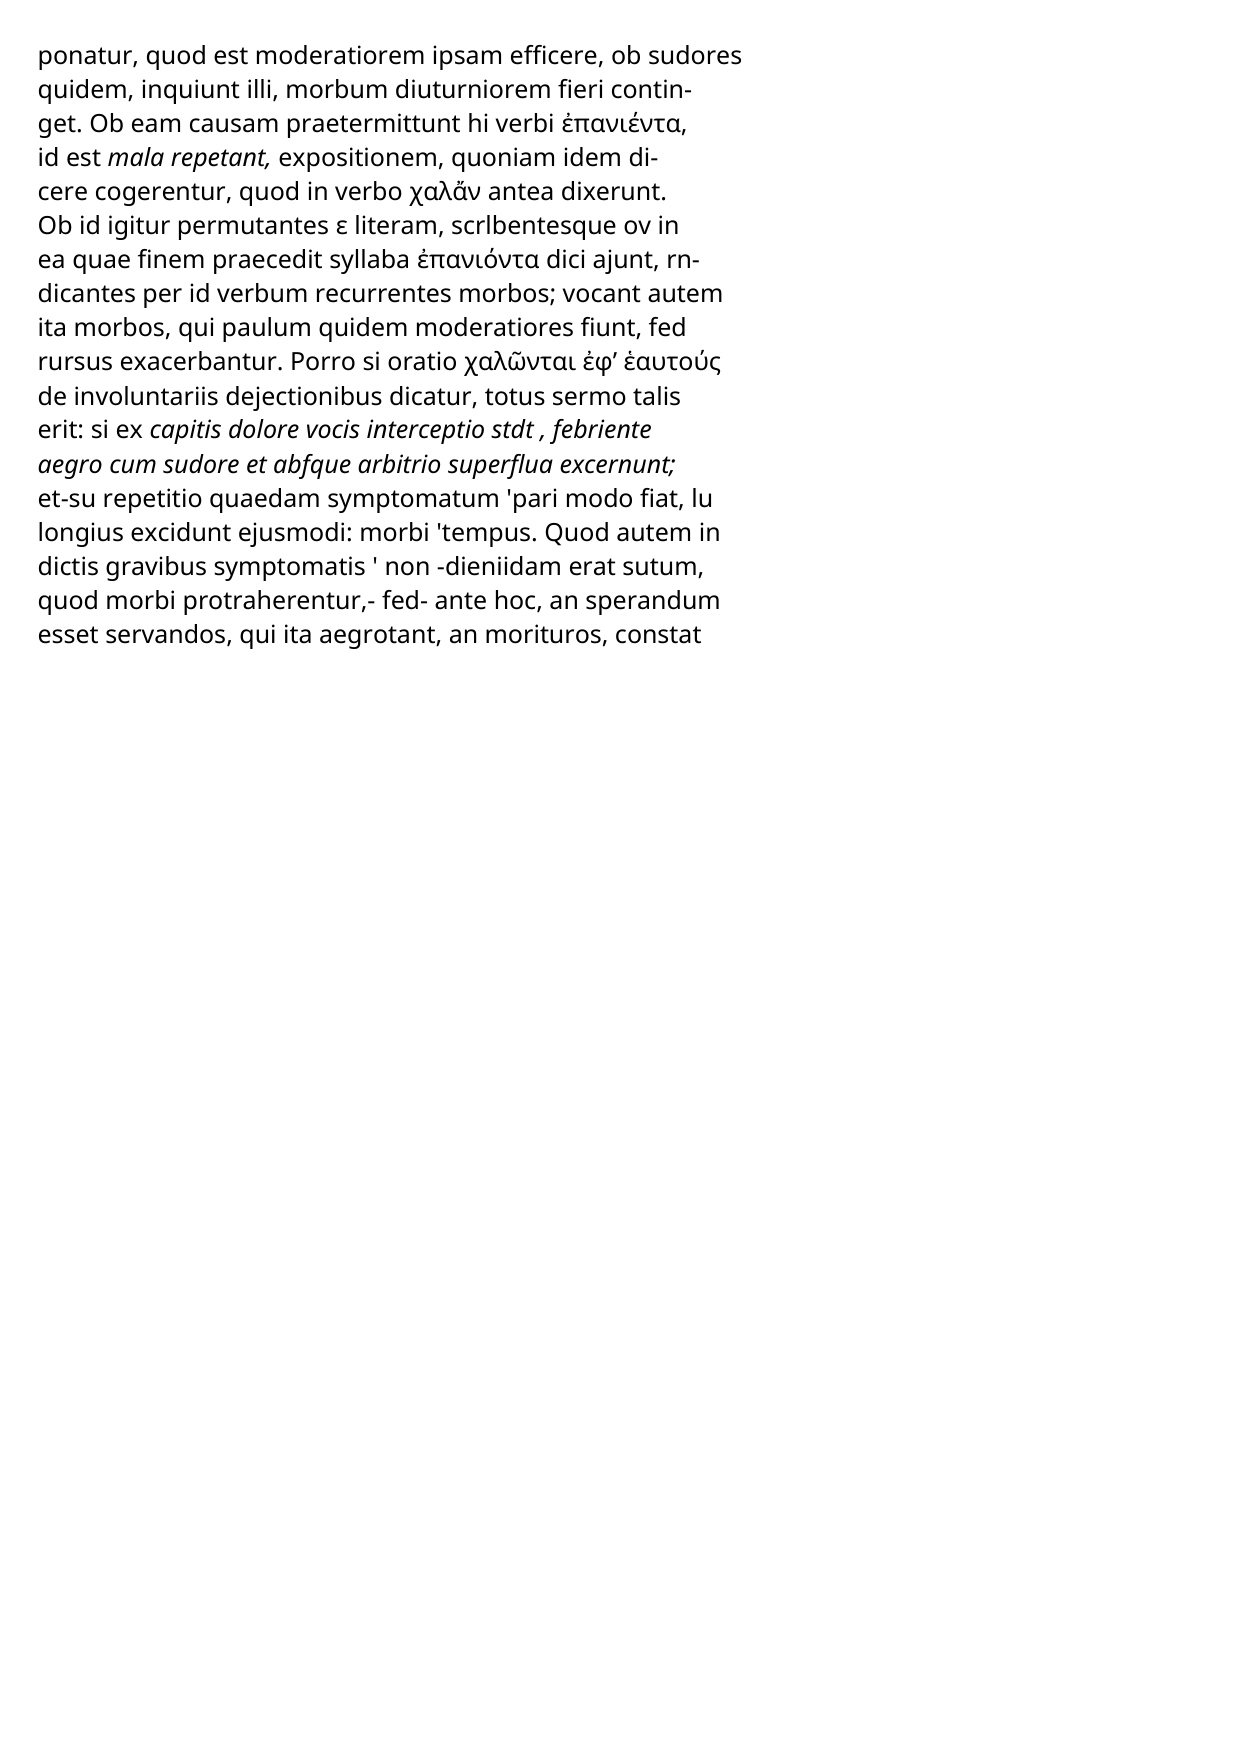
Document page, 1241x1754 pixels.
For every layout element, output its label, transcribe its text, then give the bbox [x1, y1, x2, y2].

text ponatur, quod est moderatiorem ipsam efficere, ob sudores quidem, inquiunt illi, morbum diuturniorem fieri contin- get. Ob eam causam praetermittunt hi verbi ἐπανιέντα, id est mala repetant, expositionem, quoniam idem di- cere cogerentur, quod in verbo χαλἄν antea dixerunt. Ob id igitur permutantes ε literam, scrlbentesque ov in ea quae finem praecedit syllaba ἐπανιόντα dici ajunt, rn- dicantes per id verbum recurrentes morbos; vocant autem ita morbos, qui paulum quidem moderatiores fiunt, fed rursus exacerbantur. Porro si oratio χαλῶνται ἐφ’ ἑαυτούς de involuntariis dejectionibus dicatur, totus sermo talis erit: si ex capitis dolore vocis interceptio stdt , febriente aegro cum sudore et abfque arbitrio superflua excernunt; et-su repetitio quaedam symptomatum 'pari modo fiat, lu longius excidunt ejusmodi: morbi 'tempus. Quod autem in dictis gravibus symptomatis ' non -dieniidam erat sutum, quod morbi protraherentur,- fed- ante hoc, an sperandum esset servandos, qui ita aegrotant, an morituros, constat [37, 37, 1203, 651]
